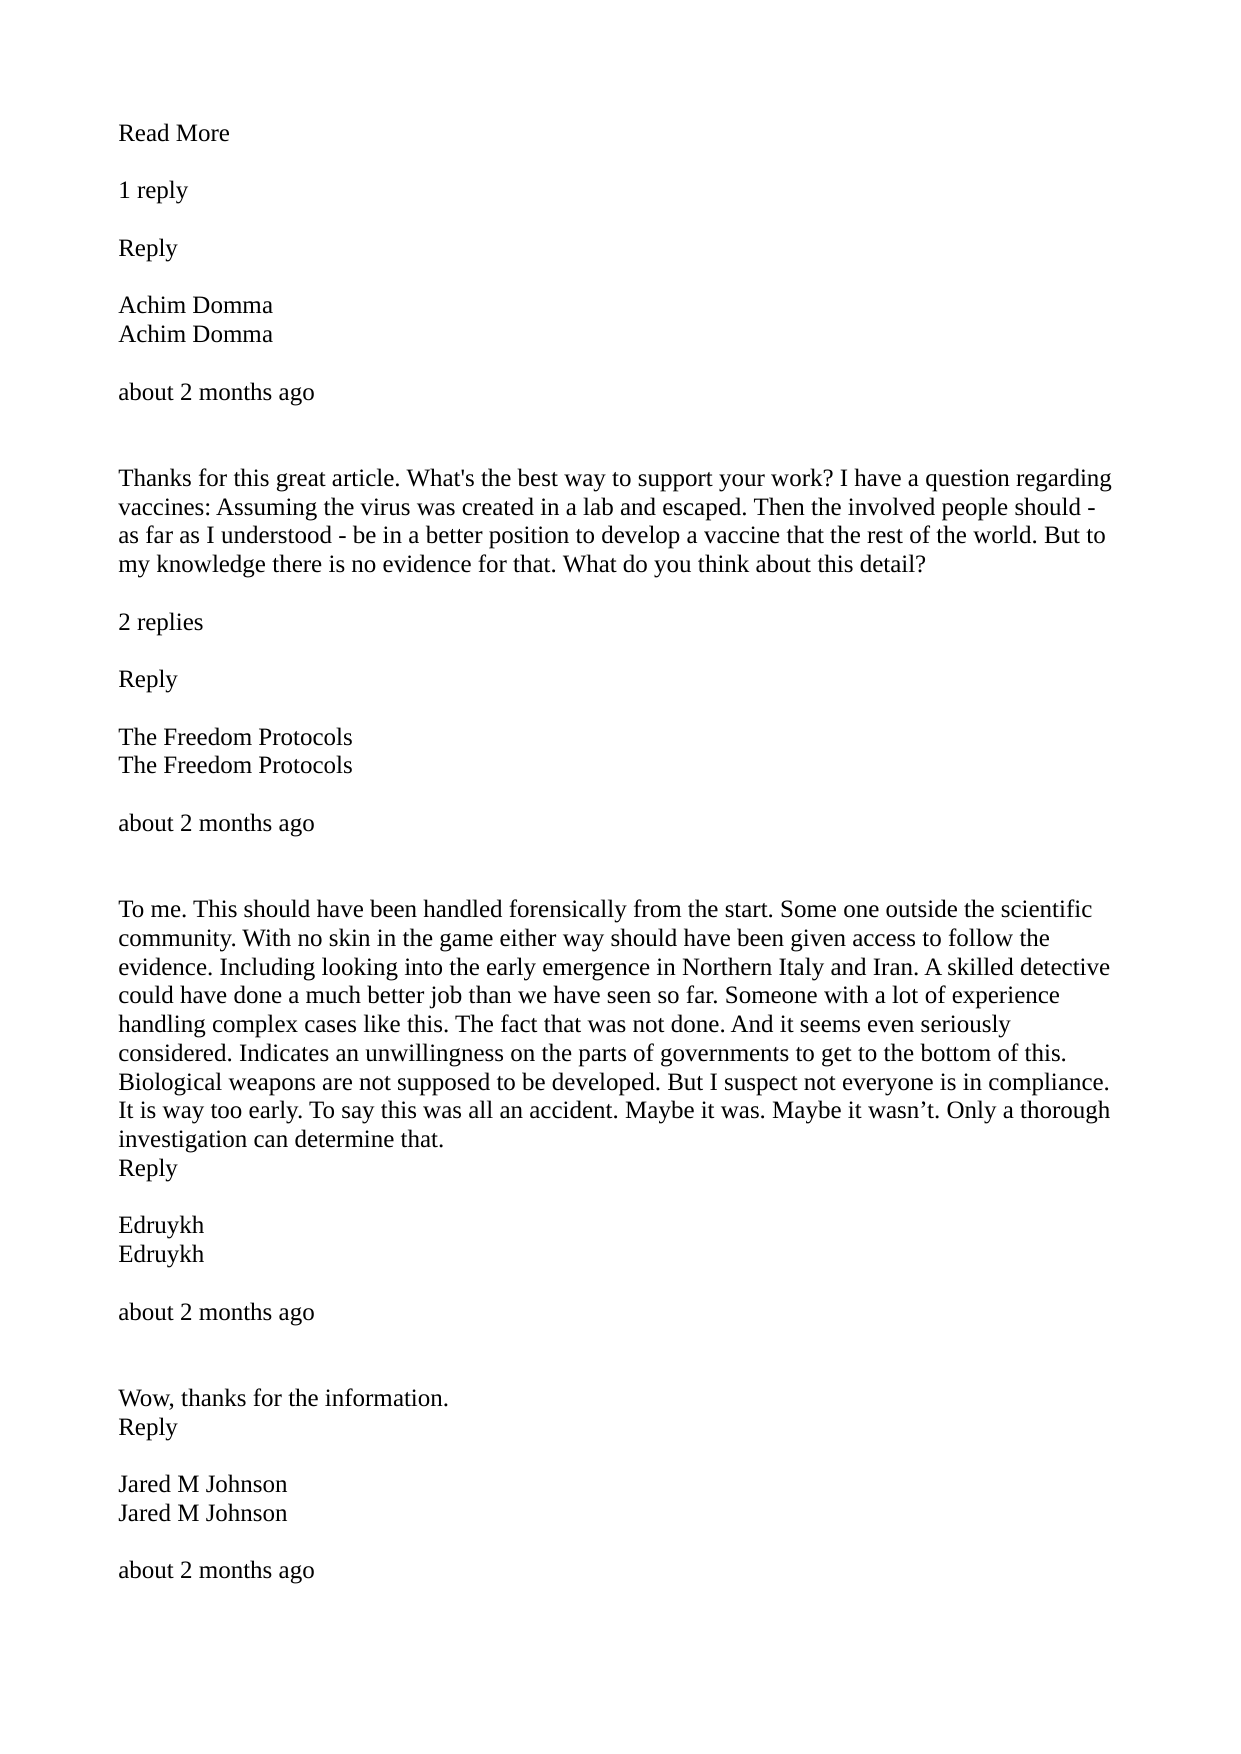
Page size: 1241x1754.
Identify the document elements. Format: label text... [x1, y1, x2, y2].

text Thanks for this great article. What's the best way to support your work? I have a question regarding vaccines: Assuming the virus was created in a lab and escaped. Then the involved people should - as far as I understood - be in a better position to develop a vaccine that the rest of the world. But to my knowledge there is no evidence for that. What do you think about this detail? [118, 463, 1122, 578]
text Reply [118, 664, 1122, 693]
text The Freedom Protocols [118, 751, 1122, 779]
text Read More [118, 118, 1122, 147]
text Achim Domma [118, 291, 1122, 319]
text Edruykh [118, 1211, 1122, 1239]
text 2 replies [118, 607, 1122, 636]
text The Freedom Protocols [118, 722, 1122, 751]
text about 2 months ago [118, 808, 1122, 837]
text Wow, thanks for the information. [118, 1383, 1122, 1412]
text Jared M Johnson [118, 1498, 1122, 1527]
text Reply [118, 1412, 1122, 1441]
text about 2 months ago [118, 1297, 1122, 1326]
text Reply [118, 233, 1122, 262]
text about 2 months ago [118, 377, 1122, 406]
text Reply [118, 1153, 1122, 1182]
text Jared M Johnson [118, 1469, 1122, 1498]
text about 2 months ago [118, 1556, 1122, 1584]
text Achim Domma [118, 319, 1122, 348]
text To me. This should have been handled forensically from the start. Some one outside the scientific community. With no skin in the game either way should have been given access to follow the evidence. Including looking into the early emergence in Northern Italy and Iran. A skilled detective could have done a much better job than we have seen so far. Someone with a lot of experience handling complex cases like this. The fact that was not done. And it seems even seriously considered. Indicates an unwillingness on the parts of governments to get to the bottom of this. Biological weapons are not supposed to be developed. But I suspect not everyone is in compliance. It is way too early. To say this was all an accident. Maybe it was. Maybe it wasn’t. Only a thorough investigation can determine that. [118, 894, 1122, 1153]
text 1 reply [118, 176, 1122, 204]
text Edruykh [118, 1239, 1122, 1268]
